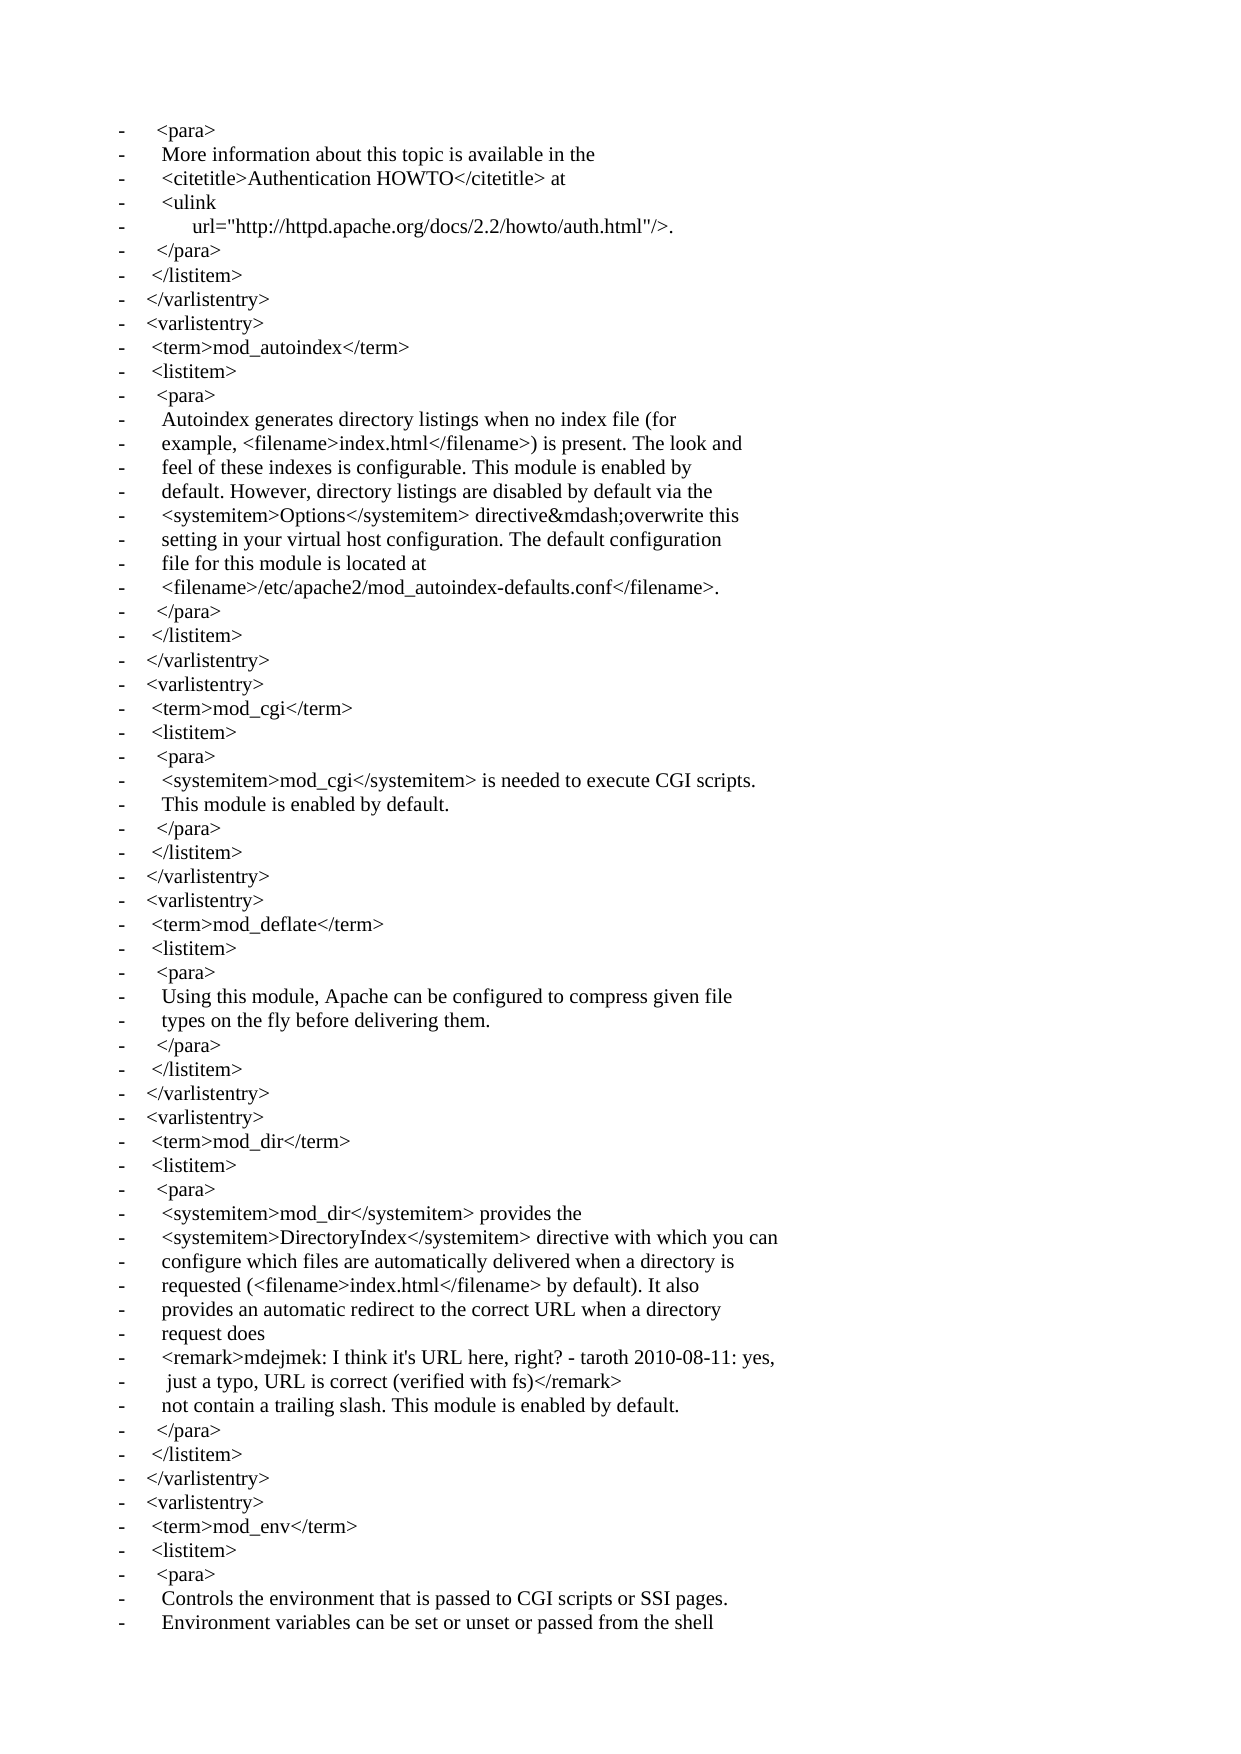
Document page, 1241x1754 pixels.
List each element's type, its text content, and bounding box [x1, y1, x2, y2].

text - <citetitle>Authentication HOWTO</citetitle> at [118, 166, 1122, 190]
text - requested (<filename>index.html</filename> by default). It also [118, 1273, 1122, 1297]
text - <ulink [118, 190, 1122, 214]
text - default. However, directory listings are disabled by default via the [118, 479, 1122, 503]
text - configure which files are automatically delivered when a directory is [118, 1249, 1122, 1273]
text - <listitem> [118, 720, 1122, 744]
text - This module is enabled by default. [118, 792, 1122, 816]
text - </listitem> [118, 623, 1122, 647]
text - <term>mod_env</term> [118, 1514, 1122, 1538]
text - url="http://httpd.apache.org/docs/2.2/howto/auth.html"/>. [118, 214, 1122, 238]
text - <varlistentry> [118, 672, 1122, 696]
text - </varlistentry> [118, 287, 1122, 311]
text - </para> [118, 1417, 1122, 1442]
text - </varlistentry> [118, 864, 1122, 888]
text - <listitem> [118, 1153, 1122, 1177]
text - <systemitem>Options</systemitem> directive&mdash;overwrite this [118, 503, 1122, 527]
text - <para> [118, 1562, 1122, 1586]
text - <varlistentry> [118, 1105, 1122, 1129]
text - not contain a trailing slash. This module is enabled by default. [118, 1393, 1122, 1417]
text - setting in your virtual host configuration. The default configuration [118, 527, 1122, 551]
text - <para> [118, 744, 1122, 768]
text - file for this module is located at [118, 551, 1122, 575]
text - </para> [118, 1032, 1122, 1057]
text - <varlistentry> [118, 888, 1122, 912]
text - <term>mod_autoindex</term> [118, 335, 1122, 359]
text - <term>mod_cgi</term> [118, 696, 1122, 720]
text - </para> [118, 599, 1122, 623]
text - </para> [118, 238, 1122, 262]
text - </para> [118, 816, 1122, 840]
text - Autoindex generates directory listings when no index file (for [118, 407, 1122, 431]
text - provides an automatic redirect to the correct URL when a directory [118, 1297, 1122, 1321]
text - <systemitem>mod_cgi</systemitem> is needed to execute CGI scripts. [118, 768, 1122, 792]
text - example, <filename>index.html</filename>) is present. The look and [118, 431, 1122, 455]
text - <term>mod_deflate</term> [118, 912, 1122, 936]
text - <filename>/etc/apache2/mod_autoindex-defaults.conf</filename>. [118, 575, 1122, 599]
text - </varlistentry> [118, 647, 1122, 672]
text - <listitem> [118, 936, 1122, 960]
text - Controls the environment that is passed to CGI scripts or SSI pages. [118, 1586, 1122, 1610]
text - feel of these indexes is configurable. This module is enabled by [118, 455, 1122, 479]
text - <varlistentry> [118, 1490, 1122, 1514]
text - Using this module, Apache can be configured to compress given file [118, 984, 1122, 1008]
text - <remark>mdejmek: I think it's URL here, right? - taroth 2010-08-11: yes, [118, 1345, 1122, 1369]
text - </varlistentry> [118, 1081, 1122, 1105]
text - <listitem> [118, 359, 1122, 383]
text - <para> [118, 118, 1122, 142]
text - </varlistentry> [118, 1466, 1122, 1490]
text - <varlistentry> [118, 311, 1122, 335]
text - <term>mod_dir</term> [118, 1129, 1122, 1153]
text - </listitem> [118, 840, 1122, 864]
text - <para> [118, 383, 1122, 407]
text - <para> [118, 960, 1122, 984]
text - request does [118, 1321, 1122, 1345]
text - just a typo, URL is correct (verified with fs)</remark> [118, 1369, 1122, 1393]
text - Environment variables can be set or unset or passed from the shell [118, 1610, 1122, 1634]
text - <systemitem>DirectoryIndex</systemitem> directive with which you can [118, 1225, 1122, 1249]
text - <para> [118, 1177, 1122, 1201]
text - <listitem> [118, 1538, 1122, 1562]
text - More information about this topic is available in the [118, 142, 1122, 166]
text - </listitem> [118, 1442, 1122, 1466]
text - types on the fly before delivering them. [118, 1008, 1122, 1032]
text - <systemitem>mod_dir</systemitem> provides the [118, 1201, 1122, 1225]
text - </listitem> [118, 1057, 1122, 1081]
text - </listitem> [118, 262, 1122, 287]
